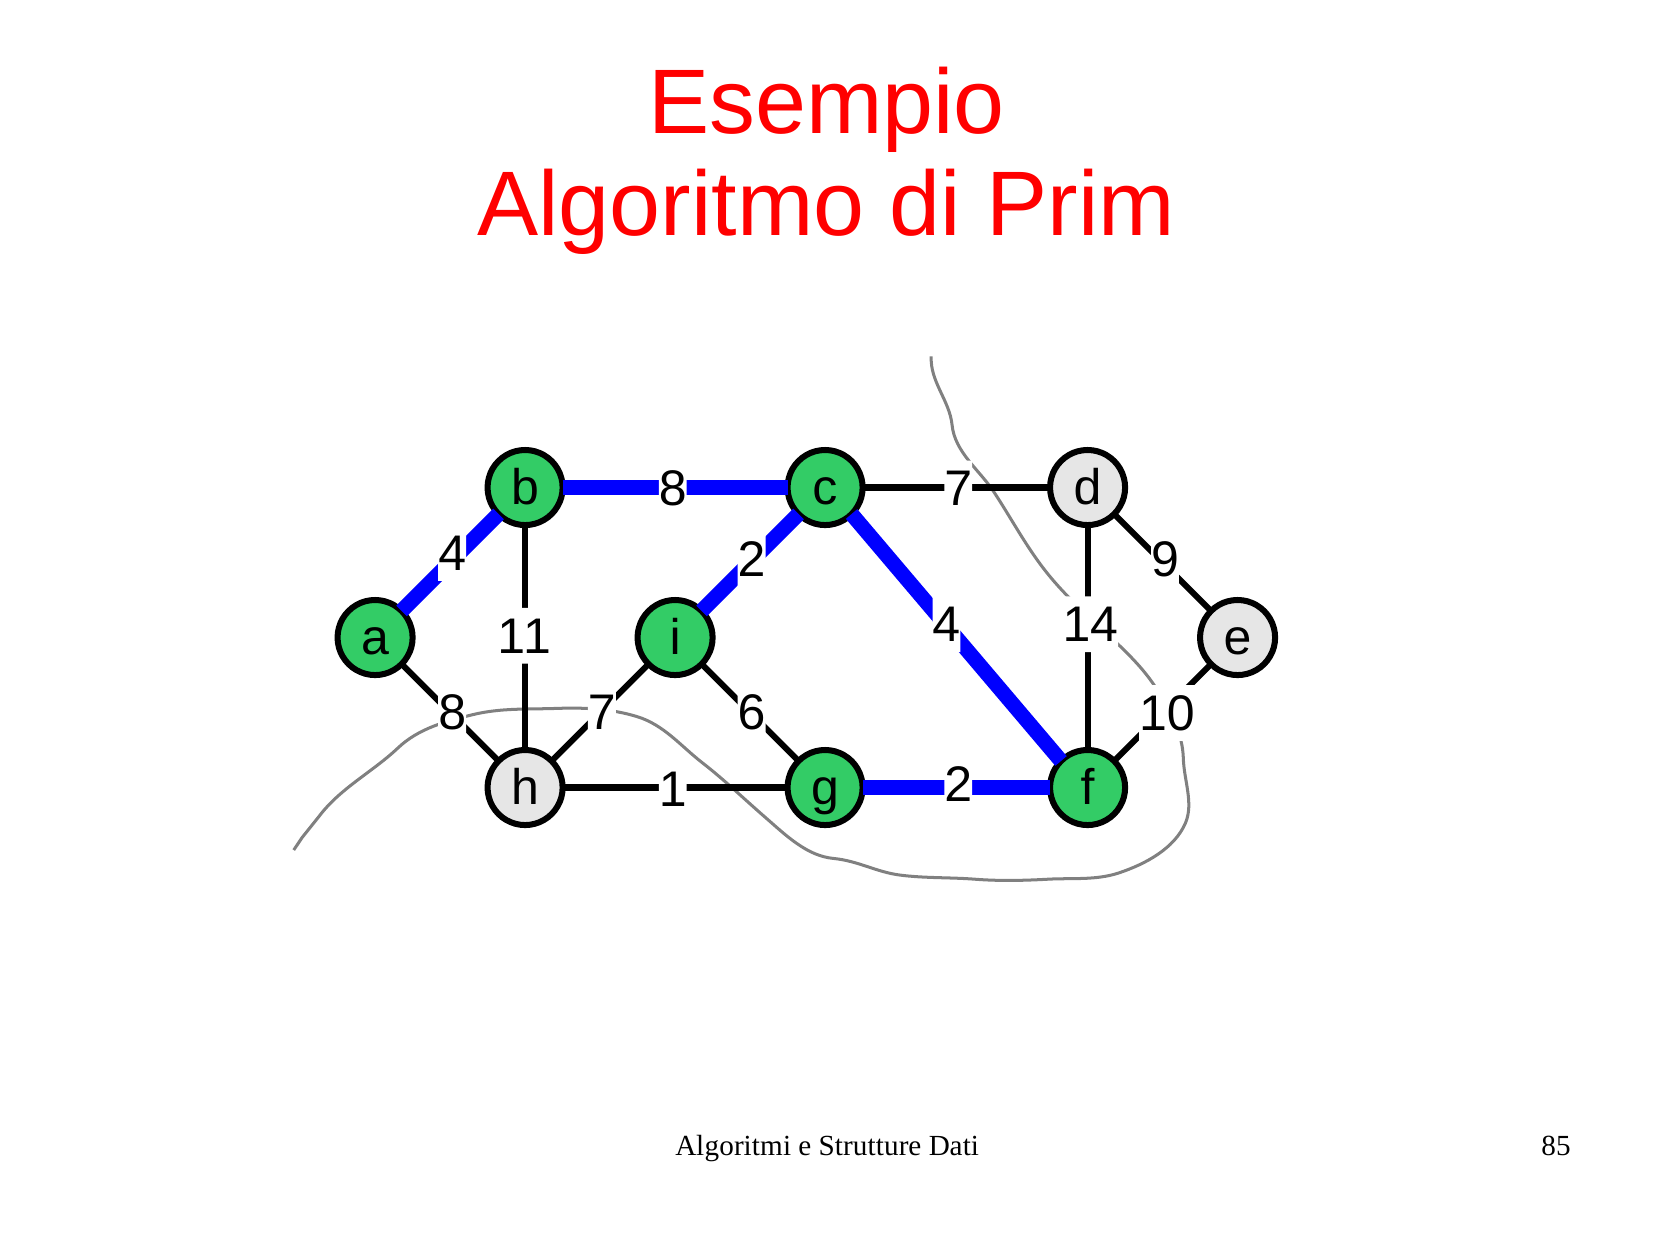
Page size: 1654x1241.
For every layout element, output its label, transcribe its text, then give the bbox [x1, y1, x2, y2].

text_box d [1050, 450, 1126, 525]
text_box e [1200, 600, 1276, 676]
text_box b [487, 450, 563, 525]
text_box g [787, 750, 863, 826]
text_box 6 [737, 684, 766, 741]
text_box 4 [932, 596, 961, 653]
text_box a [337, 600, 413, 676]
text_box 4 [438, 525, 467, 581]
text_box 7 [944, 460, 973, 517]
text_box 8 [438, 684, 467, 741]
text_box 1 [658, 761, 687, 818]
text_box 14 [1062, 596, 1119, 653]
text_box 11 [497, 607, 557, 664]
text_box 8 [658, 460, 687, 516]
text_box f [1050, 750, 1126, 826]
text_box c [788, 450, 863, 526]
text_box 7 [587, 684, 616, 741]
text_box 10 [1139, 685, 1195, 741]
text_box i [637, 600, 713, 676]
text_box h [487, 750, 563, 826]
title Esempio Algoritmo di Prim [82, 49, 1571, 257]
text_box 2 [737, 531, 766, 588]
text_box 9 [1151, 531, 1179, 588]
text_box 2 [944, 756, 973, 812]
